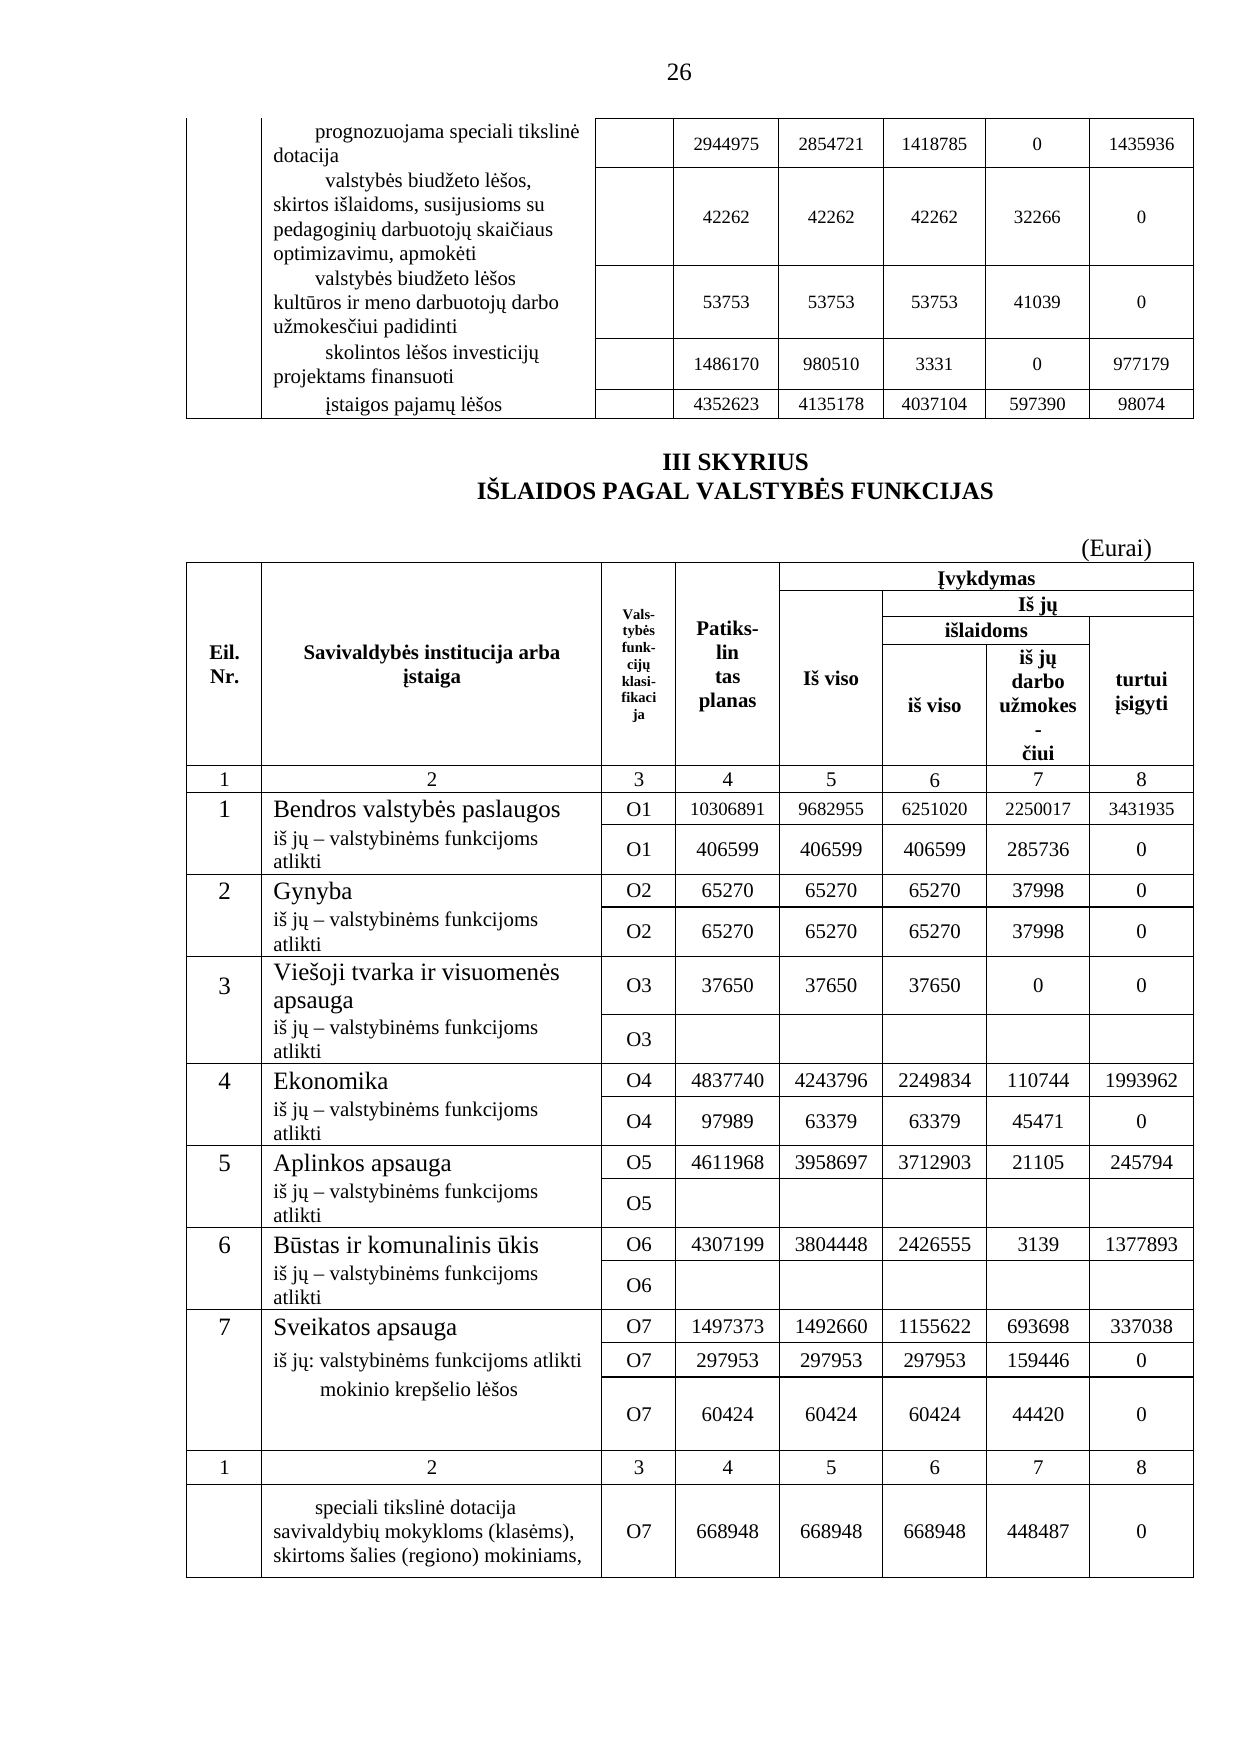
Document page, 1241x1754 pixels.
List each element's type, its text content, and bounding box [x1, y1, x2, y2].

table_cell 1486170 [674, 339, 778, 389]
table_cell [187, 1342, 261, 1376]
table_cell 42262 [674, 168, 778, 264]
table_cell 297953 [676, 1343, 779, 1376]
table_cell 4352623 [674, 390, 778, 417]
table_cell [596, 339, 673, 389]
table_cell 0 [1090, 168, 1193, 264]
table_cell O6 [602, 1228, 675, 1260]
table_cell [596, 390, 673, 417]
table_cell 297953 [780, 1343, 882, 1376]
table_cell iš jų – valstybinėms funkcijoms atlikti [262, 1014, 601, 1063]
table_cell O3 [602, 957, 675, 1014]
table_cell Bendros valstybės paslaugos [262, 793, 601, 824]
table_cell 0 [1090, 875, 1193, 906]
table_cell [1090, 1015, 1193, 1063]
table_cell 3712903 [883, 1146, 986, 1178]
table_cell 1435936 [1090, 119, 1193, 167]
table_cell 110744 [987, 1064, 1089, 1096]
table_header Vals-tybės funk-cijų klasi-fikaci ja [602, 563, 675, 765]
table_cell 1 [187, 793, 261, 824]
table_cell [187, 1178, 261, 1227]
table_cell [187, 167, 261, 264]
table_cell O1 [602, 825, 675, 873]
table_cell 4611968 [676, 1146, 779, 1178]
table_cell iš jų – valstybinėms funkcijoms atlikti [262, 1260, 601, 1309]
table_header Savivaldybės institucija arba įstaiga [262, 563, 601, 765]
table_cell 3139 [987, 1228, 1089, 1260]
table_cell 3 [602, 766, 675, 792]
table_cell 1 [187, 1451, 261, 1484]
table_cell 2250017 [987, 793, 1089, 824]
table_cell skolintos lėšos investicijų projektams finansuoti [262, 338, 595, 389]
table_cell 37650 [780, 957, 882, 1014]
table_cell 3958697 [780, 1146, 882, 1178]
table_cell O6 [602, 1261, 675, 1309]
table_cell 0 [986, 339, 1089, 389]
table_cell 337038 [1090, 1310, 1193, 1342]
table_cell Aplinkos apsauga [262, 1146, 601, 1178]
table_cell iš jų – valstybinėms funkcijoms atlikti [262, 906, 601, 956]
table_cell 3 [187, 957, 261, 1014]
table_cell valstybės biudžeto lėšos, skirtos išlaidoms, susijusioms su pedagoginių darbuotojų skaičiaus optimizavimu, apmokėti [262, 167, 595, 264]
table_cell 6251020 [883, 793, 986, 824]
table_cell O2 [602, 875, 675, 906]
table_cell 98074 [1090, 390, 1193, 417]
table_cell 1993962 [1090, 1064, 1193, 1096]
table_cell [187, 1260, 261, 1309]
table_cell 4037104 [884, 390, 985, 417]
table_cell 2854721 [779, 119, 883, 167]
table_cell 37650 [883, 957, 986, 1014]
table_cell 42262 [884, 168, 985, 264]
table_cell Iš viso [780, 591, 882, 765]
table_cell O1 [602, 793, 675, 824]
table_cell Viešoji tvarka ir visuomenės apsauga [262, 957, 601, 1014]
table_cell [676, 1179, 779, 1227]
table_header Įvykdymas [780, 563, 1193, 590]
table_cell 53753 [884, 266, 985, 338]
table_cell 65270 [780, 908, 882, 956]
table_cell 245794 [1090, 1146, 1193, 1178]
table_cell O5 [602, 1146, 675, 1178]
table_cell [187, 118, 261, 167]
table_cell 2249834 [883, 1064, 986, 1096]
table_cell 693698 [987, 1310, 1089, 1342]
table_cell 1418785 [884, 119, 985, 167]
table_cell 65270 [676, 908, 779, 956]
text III SKYRIUS [290, 447, 1181, 476]
text IŠLAIDOS PAGAL VALSTYBĖS FUNKCIJAS [290, 476, 1181, 505]
table_cell [987, 1015, 1089, 1063]
table_cell 2426555 [883, 1228, 986, 1260]
table_cell 1377893 [1090, 1228, 1193, 1260]
table_cell O7 [602, 1378, 675, 1449]
table_cell 37998 [987, 875, 1089, 906]
table_cell [187, 1014, 261, 1063]
table_cell 2 [262, 1451, 601, 1484]
table_cell 4837740 [676, 1064, 779, 1096]
table_cell 0 [1090, 1097, 1193, 1145]
table_cell Būstas ir komunalinis ūkis [262, 1228, 601, 1260]
table_cell O4 [602, 1097, 675, 1145]
table_cell 53753 [674, 266, 778, 338]
table_cell 5 [780, 766, 882, 792]
table_cell Iš jų [883, 591, 1193, 616]
table_cell 65270 [883, 875, 986, 906]
table_cell 7 [187, 1310, 261, 1342]
table_cell 63379 [780, 1097, 882, 1145]
table_cell 7 [987, 1451, 1089, 1484]
table_cell 37998 [987, 908, 1089, 956]
table_cell [187, 265, 261, 338]
table_cell 1155622 [883, 1310, 986, 1342]
table_cell išlaidoms [883, 617, 1089, 644]
table_cell 668948 [676, 1485, 779, 1577]
table_cell 4135178 [779, 390, 883, 417]
table_cell 406599 [883, 825, 986, 873]
table_cell [676, 1015, 779, 1063]
table_cell [780, 1261, 882, 1309]
table_cell 8 [1090, 1451, 1193, 1484]
table_header Eil. Nr. [187, 563, 261, 765]
table_cell [987, 1179, 1089, 1227]
table_cell mokinio krepšelio lėšos [262, 1376, 601, 1449]
table_cell 0 [986, 119, 1089, 167]
table_cell [1090, 1179, 1193, 1227]
table_cell 5 [780, 1451, 882, 1484]
table_cell 1492660 [780, 1310, 882, 1342]
table_cell 0 [1090, 957, 1193, 1014]
table_cell [187, 389, 261, 417]
table_cell 448487 [987, 1485, 1089, 1577]
table_cell [1090, 1261, 1193, 1309]
table_cell speciali tikslinė dotacija savivaldybių mokykloms (klasėms), skirtoms šalies (regiono) mokiniams, [262, 1485, 601, 1577]
table_cell [187, 338, 261, 389]
table_cell iš jų – valstybinėms funkcijoms atlikti [262, 824, 601, 873]
table_cell 9682955 [780, 793, 882, 824]
table_cell 0 [1090, 1485, 1193, 1577]
table_cell iš jų – valstybinėms funkcijoms atlikti [262, 1178, 601, 1227]
table_cell [596, 119, 673, 167]
table_cell iš viso [883, 645, 986, 765]
table_cell prognozuojama speciali tikslinė dotacija [262, 118, 595, 167]
table_cell 597390 [986, 390, 1089, 417]
table_cell O7 [602, 1310, 675, 1342]
table_cell 406599 [676, 825, 779, 873]
table_cell 0 [987, 957, 1089, 1014]
table_cell 4 [676, 1451, 779, 1484]
table_cell 980510 [779, 339, 883, 389]
table_cell Gynyba [262, 875, 601, 906]
table_cell 3331 [884, 339, 985, 389]
table_cell 0 [1090, 825, 1193, 873]
table_cell [987, 1261, 1089, 1309]
table_cell O4 [602, 1064, 675, 1096]
table_cell 6 [187, 1228, 261, 1260]
table_cell [187, 906, 261, 956]
table_cell 1497373 [676, 1310, 779, 1342]
table_cell [596, 266, 673, 338]
table_cell 45471 [987, 1097, 1089, 1145]
table_cell 668948 [780, 1485, 882, 1577]
table_cell 4243796 [780, 1064, 882, 1096]
table_cell O3 [602, 1015, 675, 1063]
table_cell [780, 1015, 882, 1063]
table_cell iš jų darbo užmokes- čiui [987, 645, 1089, 765]
table_cell [676, 1261, 779, 1309]
table_cell 2944975 [674, 119, 778, 167]
table_cell 0 [1090, 1378, 1193, 1449]
table_cell 53753 [779, 266, 883, 338]
table_cell 2 [187, 875, 261, 906]
table_cell 63379 [883, 1097, 986, 1145]
table_cell [883, 1179, 986, 1227]
table_cell 4 [676, 766, 779, 792]
table_cell 5 [187, 1146, 261, 1178]
table_cell 1 [187, 766, 261, 792]
table_cell 65270 [676, 875, 779, 906]
table_cell [883, 1261, 986, 1309]
table_cell O7 [602, 1343, 675, 1376]
table_cell 97989 [676, 1097, 779, 1145]
table_cell [883, 1015, 986, 1063]
table_cell 65270 [780, 875, 882, 906]
table_cell 60424 [780, 1378, 882, 1449]
table_cell 7 [987, 766, 1089, 792]
table_cell [780, 1179, 882, 1227]
table_cell 3431935 [1090, 793, 1193, 824]
table_cell 37650 [676, 957, 779, 1014]
table_cell O2 [602, 908, 675, 956]
table_cell 21105 [987, 1146, 1089, 1178]
table_cell 977179 [1090, 339, 1193, 389]
text (Eurai) [987, 533, 1181, 562]
table_cell 3804448 [780, 1228, 882, 1260]
table_cell iš jų: valstybinėms funkcijoms atlikti [262, 1342, 601, 1376]
table_cell 10306891 [676, 793, 779, 824]
table_cell 285736 [987, 825, 1089, 873]
table_cell 6 [883, 766, 986, 792]
table_header Patiks-lin tas planas [676, 563, 779, 765]
table_cell O7 [602, 1485, 675, 1577]
table_cell 2 [262, 766, 601, 792]
table_cell [187, 1485, 261, 1577]
table_cell [596, 168, 673, 264]
table_cell 60424 [883, 1378, 986, 1449]
table_cell 297953 [883, 1343, 986, 1376]
table_cell O5 [602, 1179, 675, 1227]
table_cell 0 [1090, 1343, 1193, 1376]
table_cell 32266 [986, 168, 1089, 264]
table_cell 0 [1090, 266, 1193, 338]
table_cell 65270 [883, 908, 986, 956]
table_cell [187, 1376, 261, 1449]
table_cell iš jų – valstybinėms funkcijoms atlikti [262, 1096, 601, 1145]
table_cell 159446 [987, 1343, 1089, 1376]
table_cell 41039 [986, 266, 1089, 338]
table_cell [187, 1096, 261, 1145]
table_cell Ekonomika [262, 1064, 601, 1096]
table_cell turtui įsigyti [1090, 617, 1193, 765]
table_cell įstaigos pajamų lėšos [262, 389, 595, 417]
table_cell 3 [602, 1451, 675, 1484]
table_cell 406599 [780, 825, 882, 873]
table_cell 60424 [676, 1378, 779, 1449]
table_cell 0 [1090, 908, 1193, 956]
table_cell 44420 [987, 1378, 1089, 1449]
table_cell [187, 824, 261, 873]
table_cell 8 [1090, 766, 1193, 792]
table_cell 4 [187, 1064, 261, 1096]
table_cell 4307199 [676, 1228, 779, 1260]
table_cell 6 [883, 1451, 986, 1484]
table_cell Sveikatos apsauga [262, 1310, 601, 1342]
table_cell 668948 [883, 1485, 986, 1577]
table_cell valstybės biudžeto lėšos kultūros ir meno darbuotojų darbo užmokesčiui padidinti [262, 265, 595, 338]
table_cell 42262 [779, 168, 883, 264]
